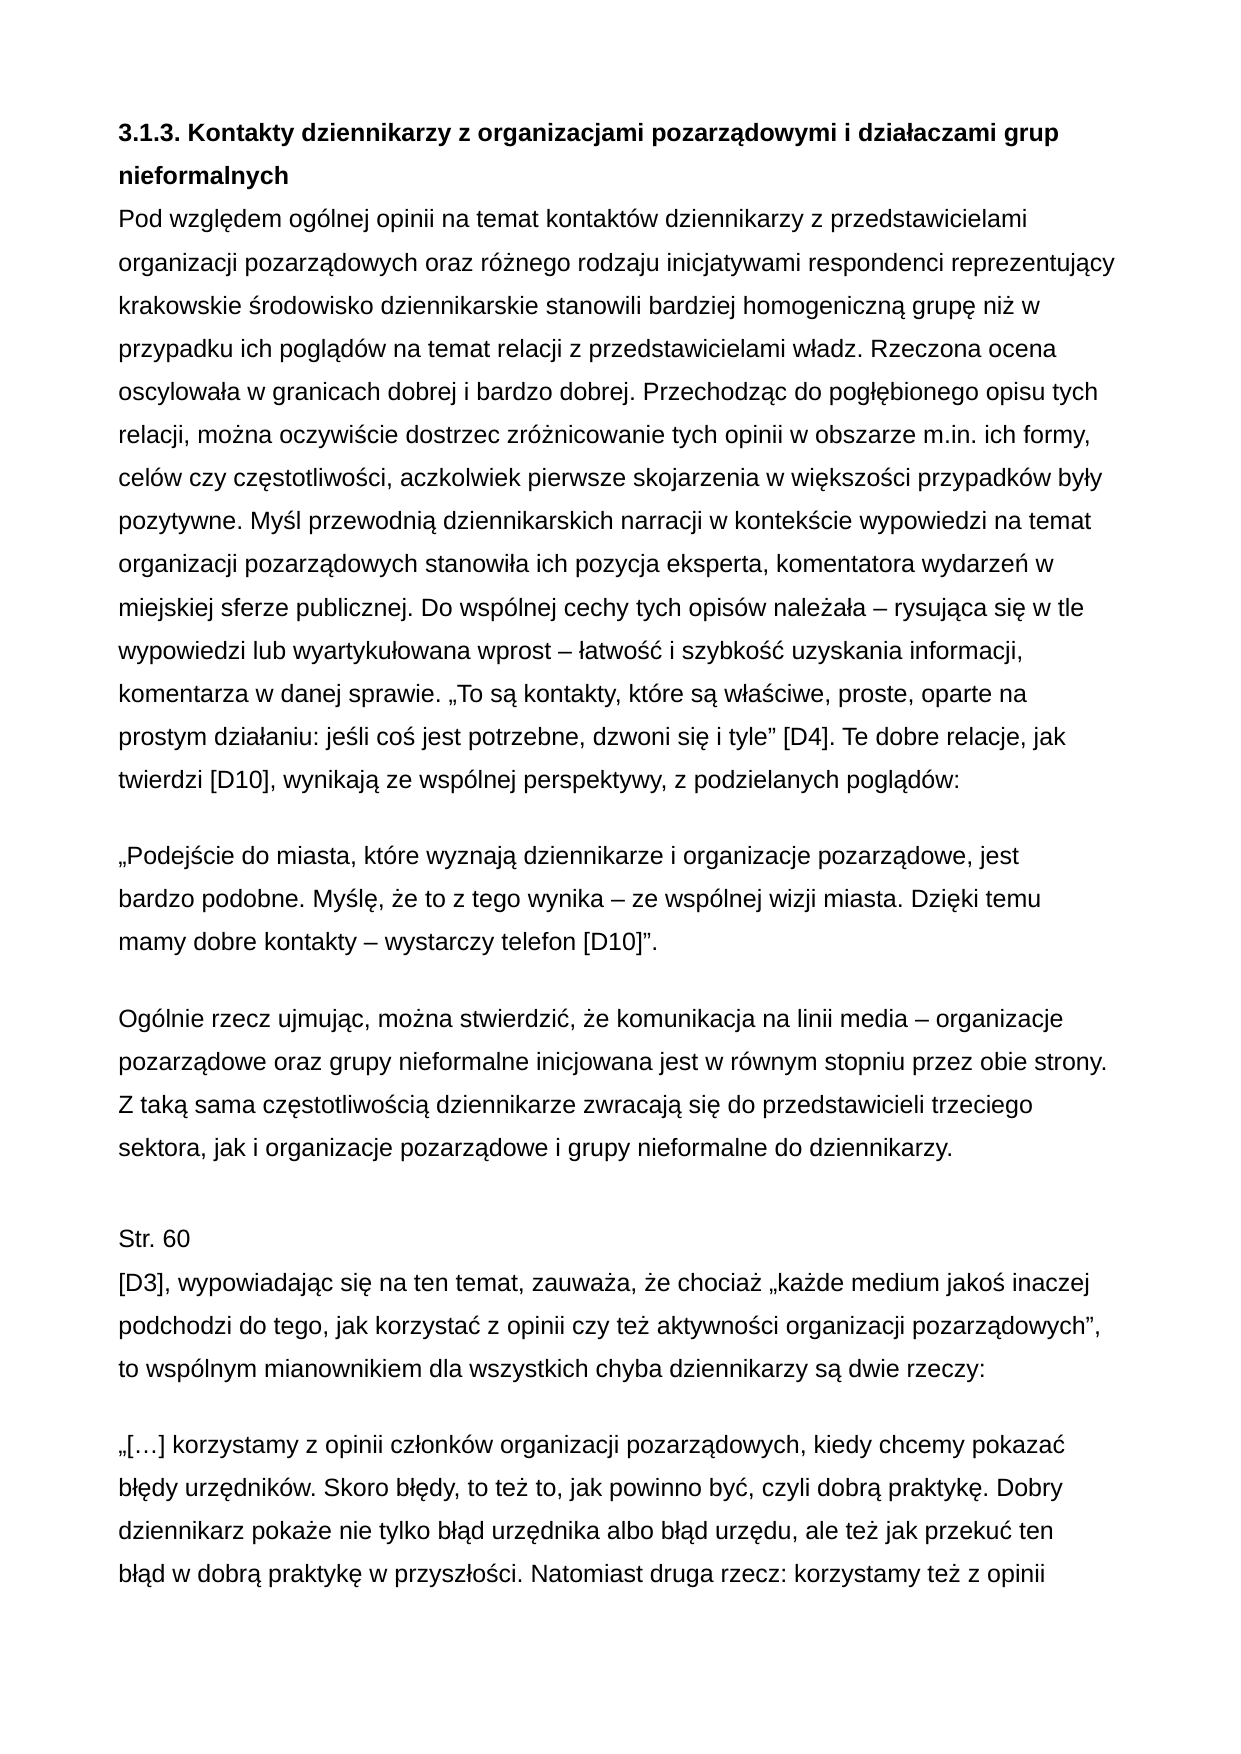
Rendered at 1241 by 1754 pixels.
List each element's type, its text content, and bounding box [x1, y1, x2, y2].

text Pod względem ogólnej opinii na temat kontaktów dziennikarzy z przedstawicielami organizacji pozarządowych oraz różnego rodzaju inicjatywami respondenci reprezentujący krakowskie środowisko dziennikarskie stanowili bardziej homogeniczną grupę niż w przypadku ich poglądów na temat relacji z przedstawicielami władz. Rzeczona ocena oscylowała w granicach dobrej i bardzo dobrej. Przechodząc do pogłębionego opisu tych relacji, można oczywiście dostrzec zróżnicowanie tych opinii w obszarze m.in. ich formy, celów czy częstotliwości, aczkolwiek pierwsze skojarzenia w większości przypadków były pozytywne. Myśl przewodnią dziennikarskich narracji w kontekście wypowiedzi na temat organizacji pozarządowych stanowiła ich pozycja eksperta, komentatora wydarzeń w miejskiej sferze publicznej. Do wspólnej cechy tych opisów należała – rysująca się w tle wypowiedzi lub wyartykułowana wprost – łatwość i szybkość uzyskania informacji, komentarza w danej sprawie. „To są kontakty, które są właściwe, proste, oparte na prostym działaniu: jeśli coś jest potrzebne, dzwoni się i tyle” [D4]. Te dobre relacje, jak twierdzi [D10], wynikają ze wspólnej perspektywy, z podzielanych poglądów: [118, 204, 1122, 794]
text „[…] korzystamy z opinii członków organizacji pozarządowych, kiedy chcemy pokazać błędy urzędników. Skoro błędy, to też to, jak powinno być, czyli dobrą praktykę. Dobry dziennikarz pokaże nie tylko błąd urzędnika albo błąd urzędu, ale też jak przekuć ten błąd w dobrą praktykę w przyszłości. Natomiast druga rzecz: korzystamy też z opinii [118, 1397, 1122, 1621]
text Str. 60 [118, 1224, 1122, 1253]
text Ogólnie rzecz ujmując, można stwierdzić, że komunikacja na linii media – organizacje pozarządowe oraz grupy nieformalne inicjowana jest w równym stopniu przez obie strony. Z taką sama częstotliwością dziennikarze zwracają się do przedstawicieli trzeciego sektora, jak i organizacje pozarządowe i grupy nieformalne do dziennikarzy. [118, 1003, 1122, 1162]
text „Podejście do miasta, które wyznają dziennikarze i organizacje pozarządowe, jest bardzo podobne. Myślę, że to z tego wynika – ze wspólnej wizji miasta. Dzięki temu mamy dobre kontakty – wystarczy telefon [D10]”. [118, 808, 1122, 989]
subtitle 3.1.3. Kontakty dziennikarzy z organizacjami pozarządowymi i działaczami grup nieformalnych [118, 118, 1122, 190]
text [D3], wypowiadając się na ten temat, zauważa, że chociaż „każde medium jakoś inaczej podchodzi do tego, jak korzystać z opinii czy też aktywności organizacji pozarządowych”, to wspólnym mianownikiem dla wszystkich chyba dziennikarzy są dwie rzeczy: [118, 1268, 1122, 1383]
